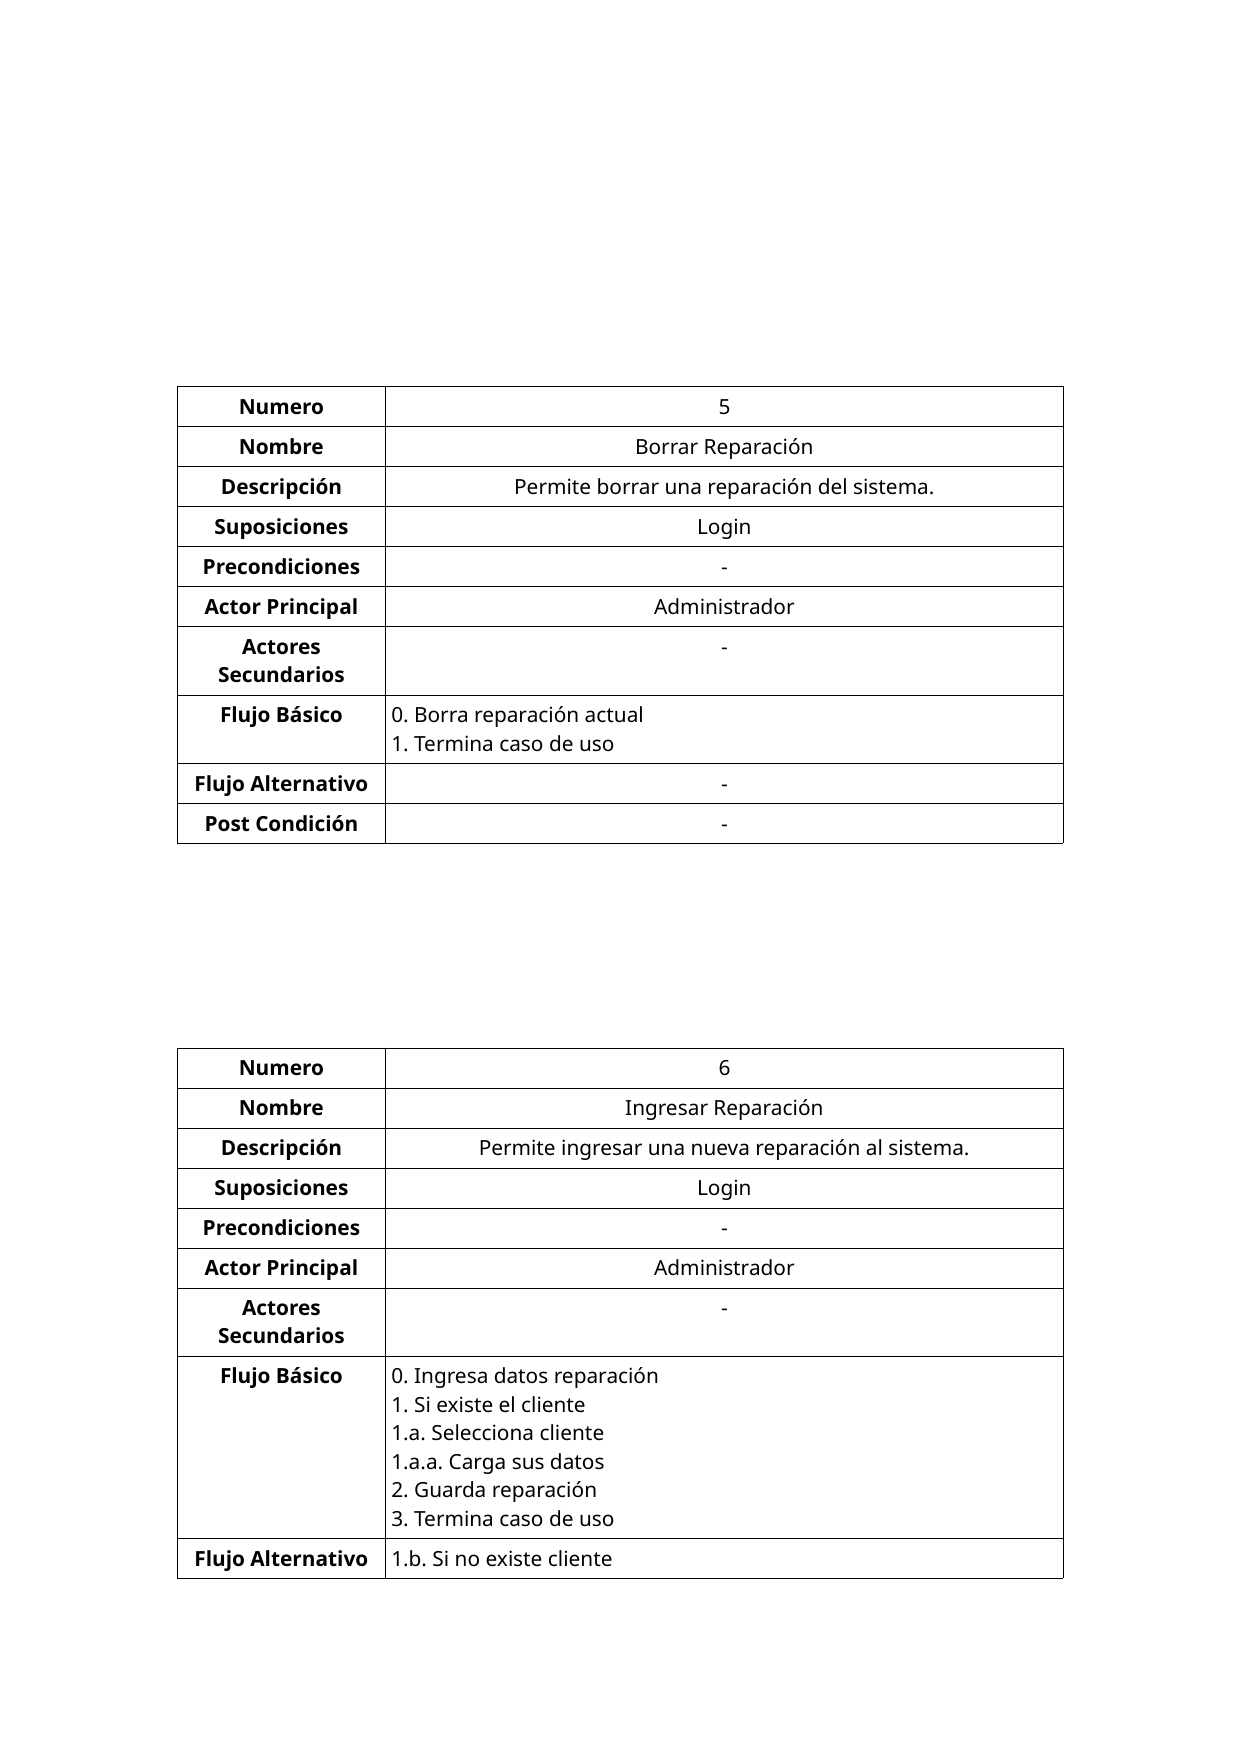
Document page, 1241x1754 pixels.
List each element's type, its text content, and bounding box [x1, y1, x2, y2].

table_header Numero [178, 1049, 385, 1087]
table_cell Actor Principal [178, 587, 385, 626]
table_header 6 [386, 1049, 1063, 1087]
table_cell 1.b. Si no existe cliente [386, 1539, 1063, 1578]
table_cell Flujo Alternativo [178, 1539, 385, 1578]
table_cell Ingresar Reparación [386, 1089, 1063, 1127]
table_cell Borrar Reparación [386, 427, 1063, 466]
table_cell Administrador [386, 587, 1063, 626]
table_cell Actores Secundarios [178, 1289, 385, 1356]
table_cell Actor Principal [178, 1249, 385, 1287]
table_cell 0. Borra reparación actual 1. Termina caso de uso [386, 696, 1063, 763]
table_cell - [386, 1209, 1063, 1247]
table_cell - [386, 1289, 1063, 1356]
table_cell Nombre [178, 427, 385, 466]
table_cell Permite borrar una reparación del sistema. [386, 467, 1063, 506]
table_cell Flujo Básico [178, 696, 385, 763]
table_cell Login [386, 507, 1063, 546]
table_cell Actores Secundarios [178, 627, 385, 694]
table_cell Administrador [386, 1249, 1063, 1287]
table_cell Descripción [178, 467, 385, 506]
table_cell - [386, 547, 1063, 586]
table_cell Login [386, 1169, 1063, 1207]
table_cell - [386, 804, 1063, 843]
table_header 5 [386, 387, 1063, 426]
table_cell Precondiciones [178, 1209, 385, 1247]
table_cell Precondiciones [178, 547, 385, 586]
table_cell Suposiciones [178, 507, 385, 546]
table_cell Suposiciones [178, 1169, 385, 1207]
table_header Numero [178, 387, 385, 426]
table_cell - [386, 764, 1063, 803]
table_cell Permite ingresar una nueva reparación al sistema. [386, 1129, 1063, 1167]
table_cell Flujo Básico [178, 1357, 385, 1538]
table_cell Nombre [178, 1089, 385, 1127]
table_cell 0. Ingresa datos reparación 1. Si existe el cliente 1.a. Selecciona cliente 1.a.a. Carga sus datos 2. Guarda reparación 3. Termina caso de uso [386, 1357, 1063, 1538]
table_cell Descripción [178, 1129, 385, 1167]
table_cell Flujo Alternativo [178, 764, 385, 803]
table_cell Post Condición [178, 804, 385, 843]
table_cell - [386, 627, 1063, 694]
